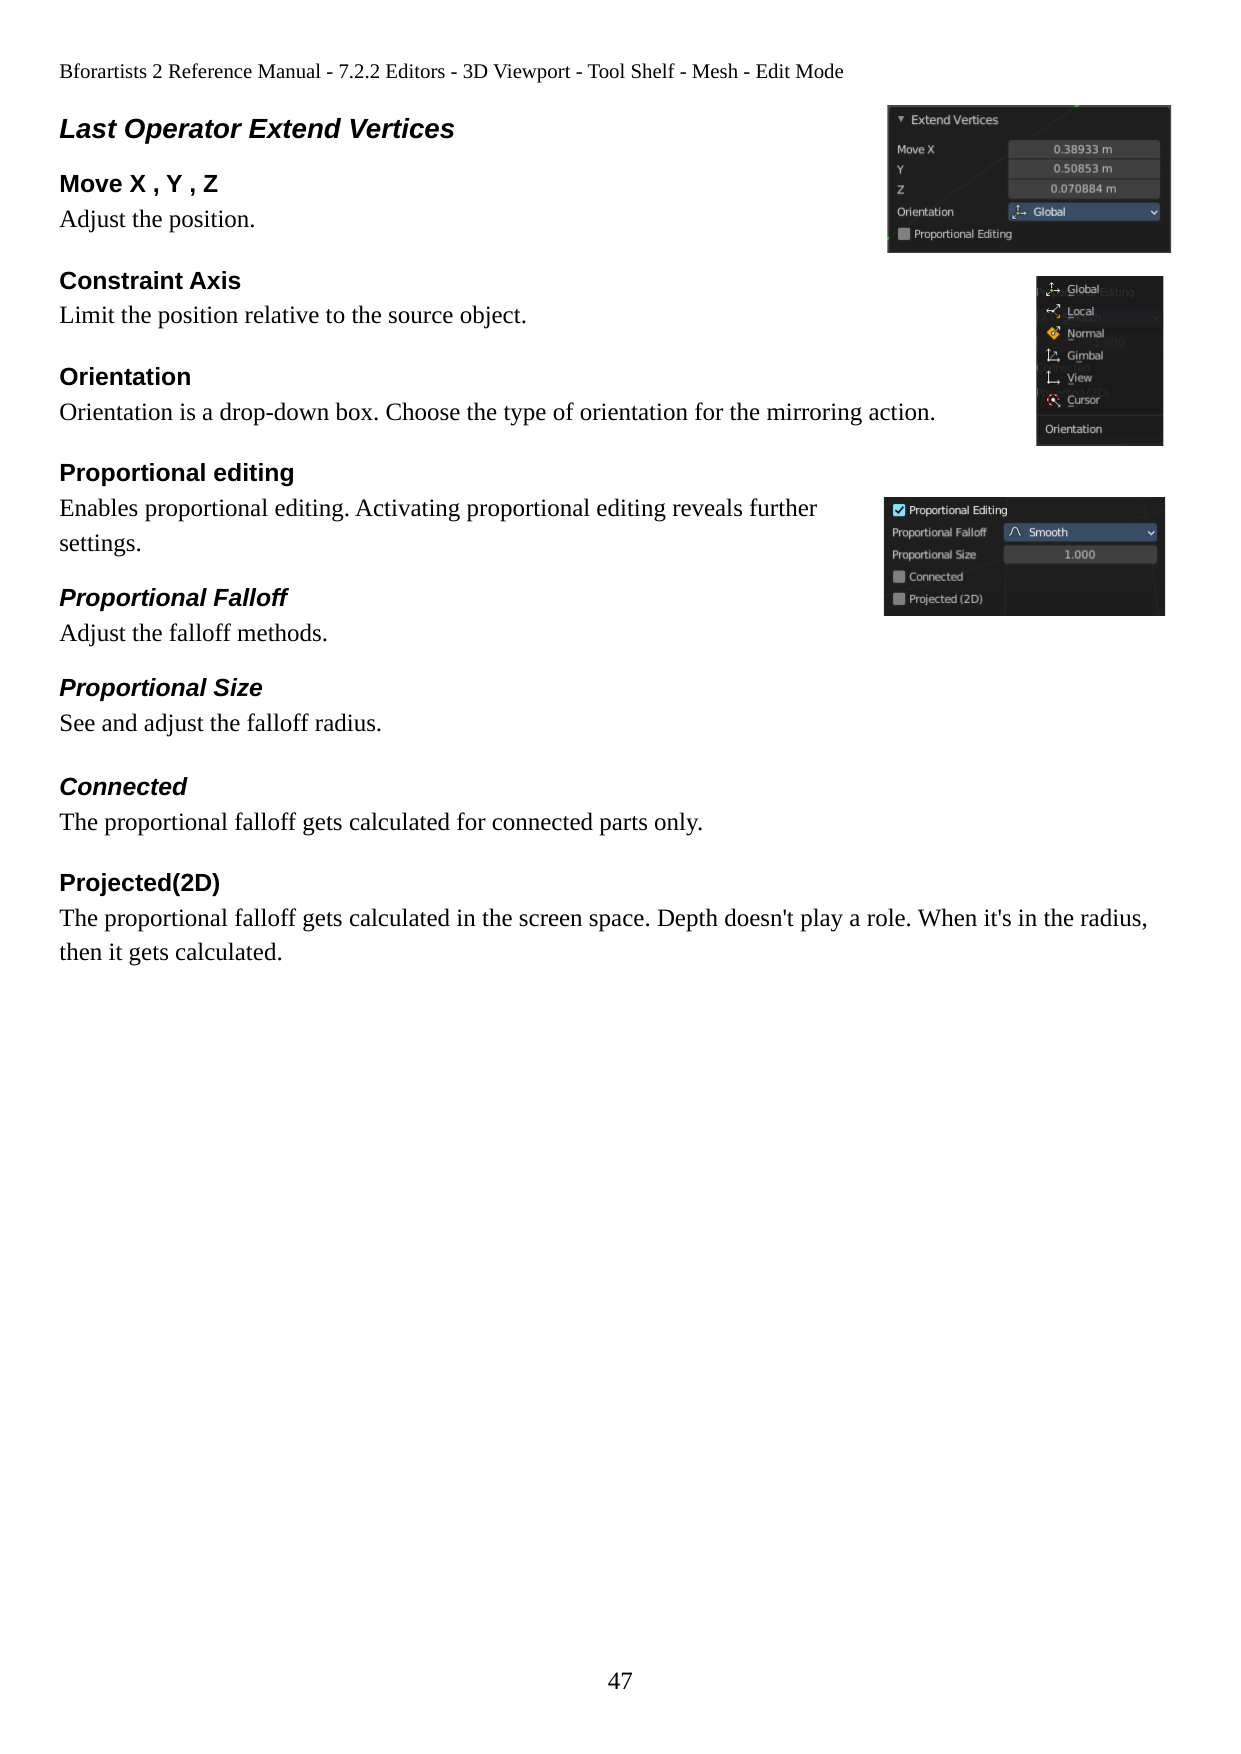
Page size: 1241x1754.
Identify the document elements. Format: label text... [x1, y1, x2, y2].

subtitle Proportional editing [59, 458, 1181, 487]
subtitle Last Operator Extend Vertices [59, 113, 887, 144]
text Adjust the position. [59, 204, 887, 233]
text Limit the position relative to the source object. [59, 301, 1036, 329]
subtitle Orientation [59, 362, 1036, 391]
subtitle [1164, 362, 1181, 391]
text The proportional falloff gets calculated in the screen space. Depth doesn't play a role. When it's in the radius, then it gets calculated. [59, 903, 1181, 966]
text Enables proportional editing. Activating proportional editing reveals further settings. [59, 493, 1181, 557]
subtitle Projected(2D) [59, 868, 1181, 897]
subtitle [1166, 583, 1181, 612]
subtitle Proportional Size [59, 673, 1181, 702]
subtitle Connected [59, 772, 1181, 800]
text The proportional falloff gets calculated for connected parts only. [59, 807, 1181, 835]
picture [887, 105, 1172, 253]
picture [1036, 276, 1164, 446]
subtitle Proportional Falloff [59, 583, 883, 612]
text Adjust the falloff methods. [59, 618, 1181, 647]
text Orientation is a drop-down box. Choose the type of orientation for the mirroring action. [59, 397, 1036, 426]
text See and adjust the falloff radius. [59, 708, 1181, 737]
subtitle Constraint Axis [59, 266, 1181, 294]
picture [883, 497, 1166, 616]
subtitle Move X , Y , Z [59, 169, 887, 198]
